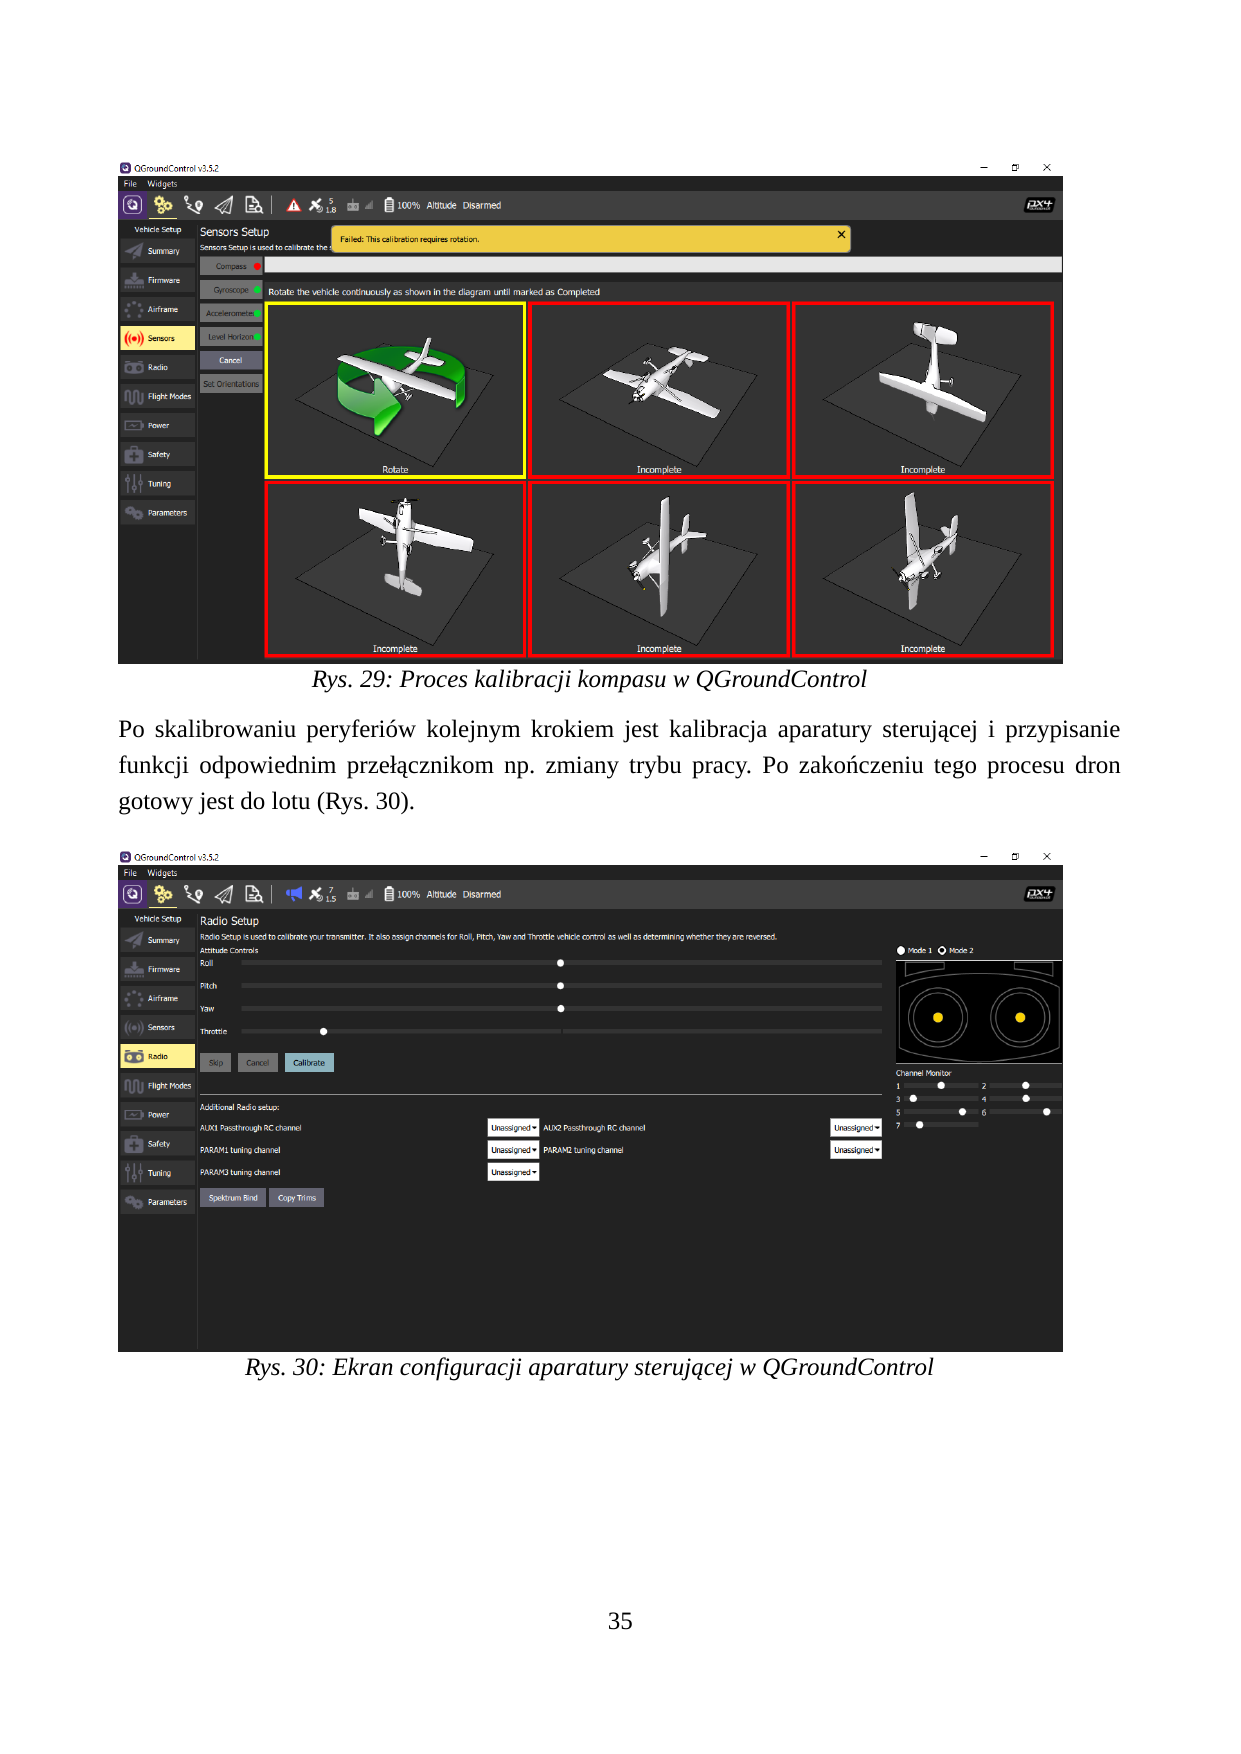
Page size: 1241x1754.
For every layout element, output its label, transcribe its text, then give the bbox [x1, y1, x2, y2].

text Rys. 30: Ekran configuracji aparatury sterującej w QGroundControl [118, 1352, 1063, 1380]
picture [118, 849, 1063, 1352]
picture [118, 160, 1063, 664]
text Rys. 29: Proces kalibracji kompasu w QGroundControl [118, 664, 1063, 692]
text Po skalibrowaniu peryferiów kolejnym krokiem jest kalibracja aparatury sterującej i przypisanie funkcji odpowiednim przełącznikom np. zmiany trybu pracy. Po zakończeniu tego procesu dron gotowy jest do lotu (Rys. 30). [118, 714, 1122, 815]
